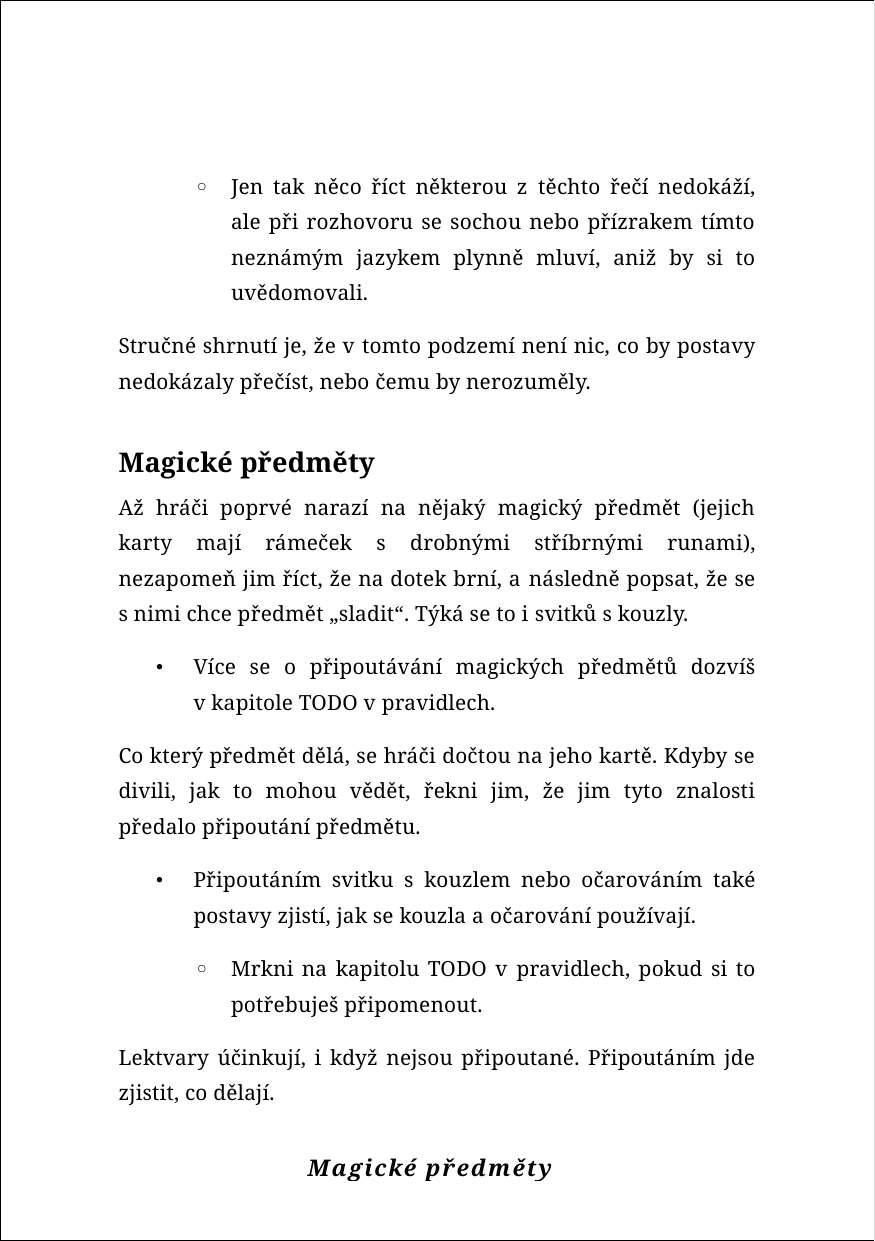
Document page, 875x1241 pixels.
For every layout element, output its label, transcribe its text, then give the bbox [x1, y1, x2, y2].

subtitle Magické předměty [118, 444, 756, 481]
list Připoutáním svitku s⁠ kouzlem nebo očarováním také postavy zjistí, jak se kouzla a⁠ očarování používají. [156, 865, 756, 929]
text Až hráči poprvé narazí na nějaký magický předmět (jejich karty mají rámeček s⁠ drobnými stříbrnými runami), nezapomeň jim říct, že na dotek brní, a⁠ následně popsat, že se s⁠ nimi chce předmět „sladit“. Týká se to i⁠ svitků s⁠ kouzly. [118, 493, 756, 628]
list Mrkni na kapitolu TODO v⁠ pravidlech, pokud si to potřebuješ připomenout. [193, 954, 756, 1018]
list Více se o⁠ připoutávání magických předmětů dozvíš v⁠ kapitole TODO v⁠ pravidlech. [156, 652, 756, 716]
text Stručné shrnutí je, že v⁠ tomto podzemí není nic, co by postavy nedokázaly přečíst, nebo čemu by nerozuměly. [118, 332, 756, 396]
text Co který předmět dělá, se hráči dočtou na jeho kartě. Kdyby se divili, jak to mohou vědět, řekni jim, že jim tyto znalosti předalo připoutání předmětu. [118, 741, 756, 841]
list Jen tak něco říct některou z⁠ těchto řečí nedokáží, ale při rozhovoru se sochou nebo přízrakem tímto neznámým jazykem plynně mluví, aniž by si to uvědomovali. [193, 172, 756, 307]
text Lektvary účinkují, i⁠ když nejsou připoutané. Připoutáním jde zjistit, co dělají. [118, 1043, 756, 1107]
